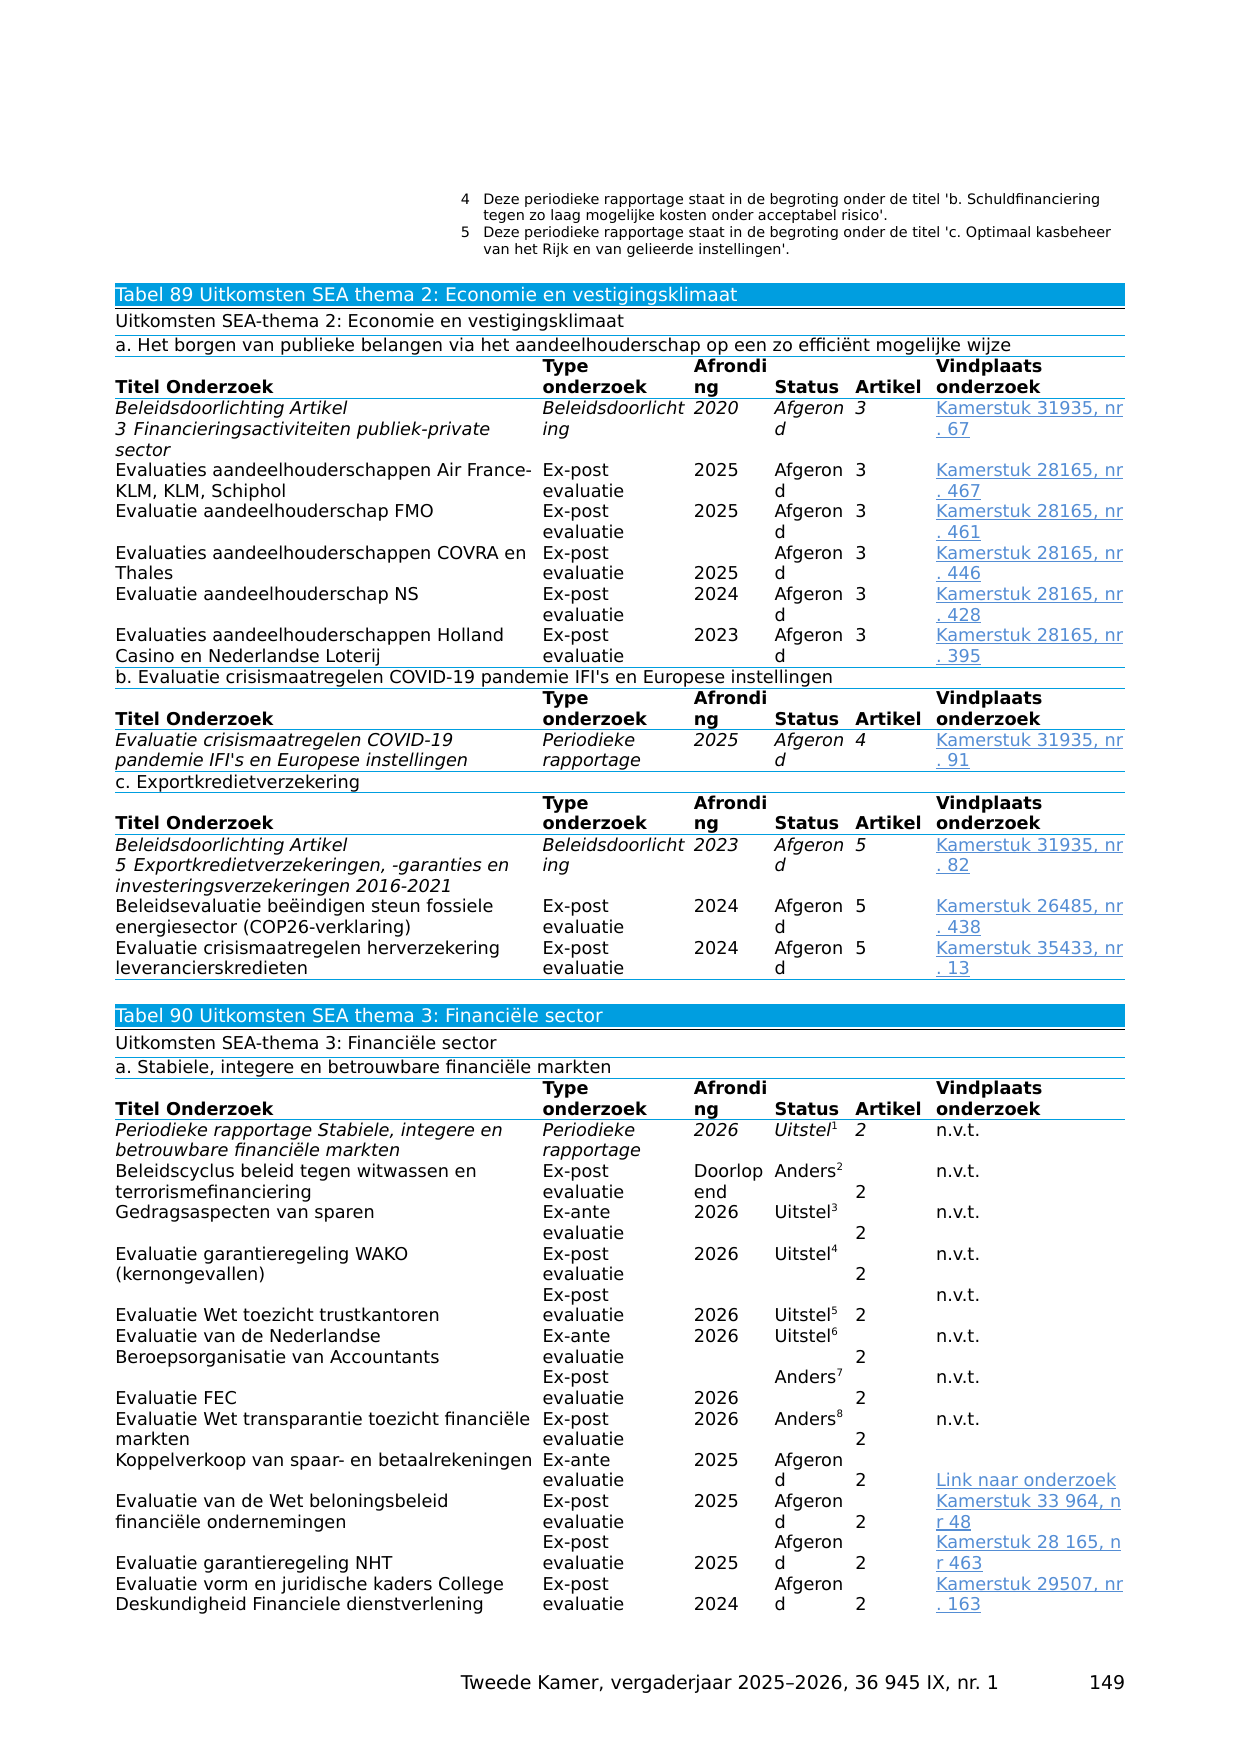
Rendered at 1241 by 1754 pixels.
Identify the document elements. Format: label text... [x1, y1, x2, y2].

table_cell n.v.t. [933, 1244, 1125, 1285]
table_cell Beleidsdoorlichting [539, 835, 691, 896]
table_cell 2024 [691, 584, 771, 625]
table_cell n.v.t. [933, 1367, 1125, 1408]
table_cell Periodieke rapportage [539, 730, 691, 771]
table_cell Status [771, 793, 852, 834]
table_cell Evaluatie crisismaatregelen COVID-19 pandemie IFI's en Europese instellingen [115, 730, 539, 771]
table_cell 2 [852, 1574, 933, 1615]
table_cell Kamerstuk 28165, nr. 461 [933, 501, 1125, 543]
table_cell 2020 [691, 399, 771, 460]
table_cell Evaluaties aandeelhouderschappen Air France-KLM, KLM, Schiphol [115, 460, 539, 501]
table_cell 2 [852, 1367, 933, 1408]
table_cell Afgerond [771, 730, 852, 771]
table_cell Type onderzoek [539, 689, 691, 729]
table_cell Vindplaats onderzoek [933, 793, 1125, 834]
table_cell Uitkomsten SEA-thema 3: Financiële sector [115, 1030, 1125, 1056]
table_cell Artikel [852, 793, 933, 834]
table_cell Afgerond [771, 938, 852, 979]
table_cell Afgerond [771, 1532, 852, 1573]
table_cell 2025 [691, 1532, 771, 1573]
table_cell Ex-post evaluatie [539, 1285, 691, 1326]
table_cell 2 [852, 1161, 933, 1202]
table_cell 2025 [691, 1491, 771, 1532]
table_cell Afgerond [771, 501, 852, 543]
table_cell Kamerstuk 28165, nr. 395 [933, 625, 1125, 666]
table_cell Kamerstuk 31935, nr. 91 [933, 730, 1125, 771]
table_cell Anders2 [771, 1161, 852, 1202]
table_cell Afgerond [771, 1450, 852, 1491]
table_cell Doorlopend [691, 1161, 771, 1202]
table_cell c. Exportkredietverzekering [115, 772, 1125, 792]
table_cell 2025 [691, 460, 771, 501]
table_cell Ex-post evaluatie [539, 584, 691, 625]
table_cell Titel Onderzoek [115, 357, 539, 398]
table_cell Evaluaties aandeelhouderschappen Holland Casino en Nederlandse Loterij [115, 625, 539, 666]
table_cell Koppelverkoop van spaar- en betaalrekeningen [115, 1450, 539, 1491]
table_cell Evaluatie aandeelhouderschap FMO [115, 501, 539, 543]
table_cell Kamerstuk 28 165, nr 463 [933, 1532, 1125, 1573]
table_cell 4 [852, 730, 933, 771]
table_cell 2025 [691, 730, 771, 771]
table_cell Afgerond [771, 460, 852, 501]
table_cell a. Stabiele, integere en betrouwbare financiële markten [115, 1058, 1125, 1077]
table_cell 2023 [691, 835, 771, 896]
list Deze periodieke rapportage staat in de begroting onder de titel 'b. Schuldfinanciering tegen zo laag mogelijke kosten onder acceptabel risico'. [461, 191, 1125, 224]
table_cell Evaluatie aandeelhouderschap NS [115, 584, 539, 625]
table_cell Ex-post evaluatie [539, 1532, 691, 1573]
table_cell Beleidsdoorlichting [539, 399, 691, 460]
table_cell Vindplaats onderzoek [933, 357, 1125, 398]
table_cell Afgerond [771, 399, 852, 460]
table_cell Ex-post evaluatie [539, 1244, 691, 1285]
table_cell Afgerond [771, 1491, 852, 1532]
table_cell 2 [852, 1202, 933, 1243]
table_cell Afgerond [771, 835, 852, 896]
table_cell Afgerond [771, 543, 852, 584]
table_cell Uitstel1 [771, 1120, 852, 1161]
table_cell 2026 [691, 1244, 771, 1285]
table_cell 5 [852, 835, 933, 896]
table_cell n.v.t. [933, 1326, 1125, 1367]
table_cell Artikel [852, 689, 933, 729]
table_cell 2 [852, 1532, 933, 1573]
table_cell 3 [852, 501, 933, 543]
table_cell Kamerstuk 28165, nr. 446 [933, 543, 1125, 584]
table_cell Titel Onderzoek [115, 793, 539, 834]
table_cell Ex-post evaluatie [539, 1409, 691, 1450]
table_cell Afronding [691, 689, 771, 729]
table_cell 3 [852, 584, 933, 625]
table_cell Kamerstuk 26485, nr. 438 [933, 896, 1125, 938]
table_cell 2026 [691, 1202, 771, 1243]
table_cell Ex-post evaluatie [539, 1161, 691, 1202]
table_cell 2 [852, 1491, 933, 1532]
table_cell Afgerond [771, 1574, 852, 1615]
table_cell Evaluatie crisismaatregelen herverzekering leverancierskredieten [115, 938, 539, 979]
table_cell Afronding [691, 357, 771, 398]
table_cell Uitstel6 [771, 1326, 852, 1367]
table_cell Beleidsevaluatie beëindigen steun fossiele energiesector (COP26-verklaring) [115, 896, 539, 938]
table_cell 2024 [691, 896, 771, 938]
table_cell Kamerstuk 31935, nr. 82 [933, 835, 1125, 896]
table_cell Ex-post evaluatie [539, 1574, 691, 1615]
list Deze periodieke rapportage staat in de begroting onder de titel 'c. Optimaal kasbeheer van het Rijk en van gelieerde instellingen'. [461, 224, 1125, 258]
table_cell 2 [852, 1244, 933, 1285]
table_cell Gedragsaspecten van sparen [115, 1202, 539, 1243]
table_cell 2 [852, 1326, 933, 1367]
table_cell Artikel [852, 1079, 933, 1119]
table_cell Ex-post evaluatie [539, 543, 691, 584]
table_cell Ex-ante evaluatie [539, 1450, 691, 1491]
table_cell n.v.t. [933, 1161, 1125, 1202]
table_cell Status [771, 1079, 852, 1119]
table_cell Status [771, 357, 852, 398]
table_cell Ex-post evaluatie [539, 460, 691, 501]
table_cell 3 [852, 399, 933, 460]
table_cell Ex-post evaluatie [539, 896, 691, 938]
table_cell Periodieke rapportage [539, 1120, 691, 1161]
table_cell Afgerond [771, 625, 852, 666]
table_cell 2025 [691, 1450, 771, 1491]
table_cell Titel Onderzoek [115, 1079, 539, 1119]
table_cell 3 [852, 460, 933, 501]
table_cell Ex-post evaluatie [539, 938, 691, 979]
table_cell Status [771, 689, 852, 729]
table_cell Ex-ante evaluatie [539, 1326, 691, 1367]
table_cell Kamerstuk 31935, nr. 67 [933, 399, 1125, 460]
table_cell 2 [852, 1450, 933, 1491]
table_cell Beleidsdoorlichting Artikel 5 Exportkredietverzekeringen, -garanties en investeringsverzekeringen 2016-2021 [115, 835, 539, 896]
table_cell Evaluatie vorm en juridische kaders College Deskundigheid Financiele dienstverlening [115, 1574, 539, 1615]
table_cell 2 [852, 1285, 933, 1326]
table_cell Ex-post evaluatie [539, 1491, 691, 1532]
table_cell 5 [852, 938, 933, 979]
table_cell b. Evaluatie crisismaatregelen COVID-19 pandemie IFI's en Europese instellingen [115, 668, 1125, 687]
table_cell Link naar onderzoek [933, 1450, 1125, 1491]
table_cell Evaluatie FEC [115, 1367, 539, 1408]
table_cell Evaluaties aandeelhouderschappen COVRA en Thales [115, 543, 539, 584]
table_cell Ex-ante evaluatie [539, 1202, 691, 1243]
table_cell 2026 [691, 1367, 771, 1408]
table_cell 2 [852, 1409, 933, 1450]
table_cell Kamerstuk 28165, nr. 428 [933, 584, 1125, 625]
table_cell Kamerstuk 29507, nr. 163 [933, 1574, 1125, 1615]
table_cell Kamerstuk 28165, nr. 467 [933, 460, 1125, 501]
table_cell Anders7 [771, 1367, 852, 1408]
table_cell n.v.t. [933, 1409, 1125, 1450]
table_cell Afronding [691, 1079, 771, 1119]
table_cell Evaluatie Wet toezicht trustkantoren [115, 1285, 539, 1326]
table_cell Beleidscyclus beleid tegen witwassen en terrorismefinanciering [115, 1161, 539, 1202]
table_cell Anders8 [771, 1409, 852, 1450]
table_cell n.v.t. [933, 1120, 1125, 1161]
table_cell 3 [852, 625, 933, 666]
table_cell 2026 [691, 1120, 771, 1161]
table_cell Evaluatie van de Nederlandse Beroepsorganisatie van Accountants [115, 1326, 539, 1367]
table_cell Uitstel3 [771, 1202, 852, 1243]
table_cell Vindplaats onderzoek [933, 689, 1125, 729]
table_cell Beleidsdoorlichting Artikel 3 Financieringsactiviteiten publiek-private sector [115, 399, 539, 460]
table_cell a. Het borgen van publieke belangen via het aandeelhouderschap op een zo efficiënt mogelijke wijze [115, 336, 1125, 356]
table_cell Evaluatie Wet transparantie toezicht financiële markten [115, 1409, 539, 1450]
table_cell Ex-post evaluatie [539, 501, 691, 543]
table_cell Afgerond [771, 584, 852, 625]
table_cell Afronding [691, 793, 771, 834]
table_cell Type onderzoek [539, 1079, 691, 1119]
table_cell 2026 [691, 1326, 771, 1367]
table_cell Kamerstuk 33 964, nr 48 [933, 1491, 1125, 1532]
table_cell Uitstel4 [771, 1244, 852, 1285]
table_cell 2024 [691, 1574, 771, 1615]
table_cell Evaluatie garantieregeling NHT [115, 1532, 539, 1573]
table_cell 2023 [691, 625, 771, 666]
table_cell Uitstel5 [771, 1285, 852, 1326]
table_cell Periodieke rapportage Stabiele, integere en betrouwbare financiële markten [115, 1120, 539, 1161]
table_cell 2024 [691, 938, 771, 979]
table_cell 3 [852, 543, 933, 584]
table_cell Evaluatie van de Wet beloningsbeleid financiële ondernemingen [115, 1491, 539, 1532]
table_cell Artikel [852, 357, 933, 398]
table_cell 2026 [691, 1409, 771, 1450]
table_cell n.v.t. [933, 1285, 1125, 1326]
table_cell Titel Onderzoek [115, 689, 539, 729]
table_cell 2 [852, 1120, 933, 1161]
table_cell Kamerstuk 35433, nr. 13 [933, 938, 1125, 979]
table_cell 2025 [691, 543, 771, 584]
table_cell Type onderzoek [539, 357, 691, 398]
table_cell Ex-post evaluatie [539, 625, 691, 666]
table_cell Uitkomsten SEA-thema 2: Economie en vestigingsklimaat [115, 309, 1125, 335]
table_cell 5 [852, 896, 933, 938]
table_cell Afgerond [771, 896, 852, 938]
table_cell Vindplaats onderzoek [933, 1079, 1125, 1119]
table_cell 2025 [691, 501, 771, 543]
table_cell Type onderzoek [539, 793, 691, 834]
table_cell n.v.t. [933, 1202, 1125, 1243]
table_cell Ex-post evaluatie [539, 1367, 691, 1408]
table_cell Evaluatie garantieregeling WAKO (kernongevallen) [115, 1244, 539, 1285]
table_cell 2026 [691, 1285, 771, 1326]
